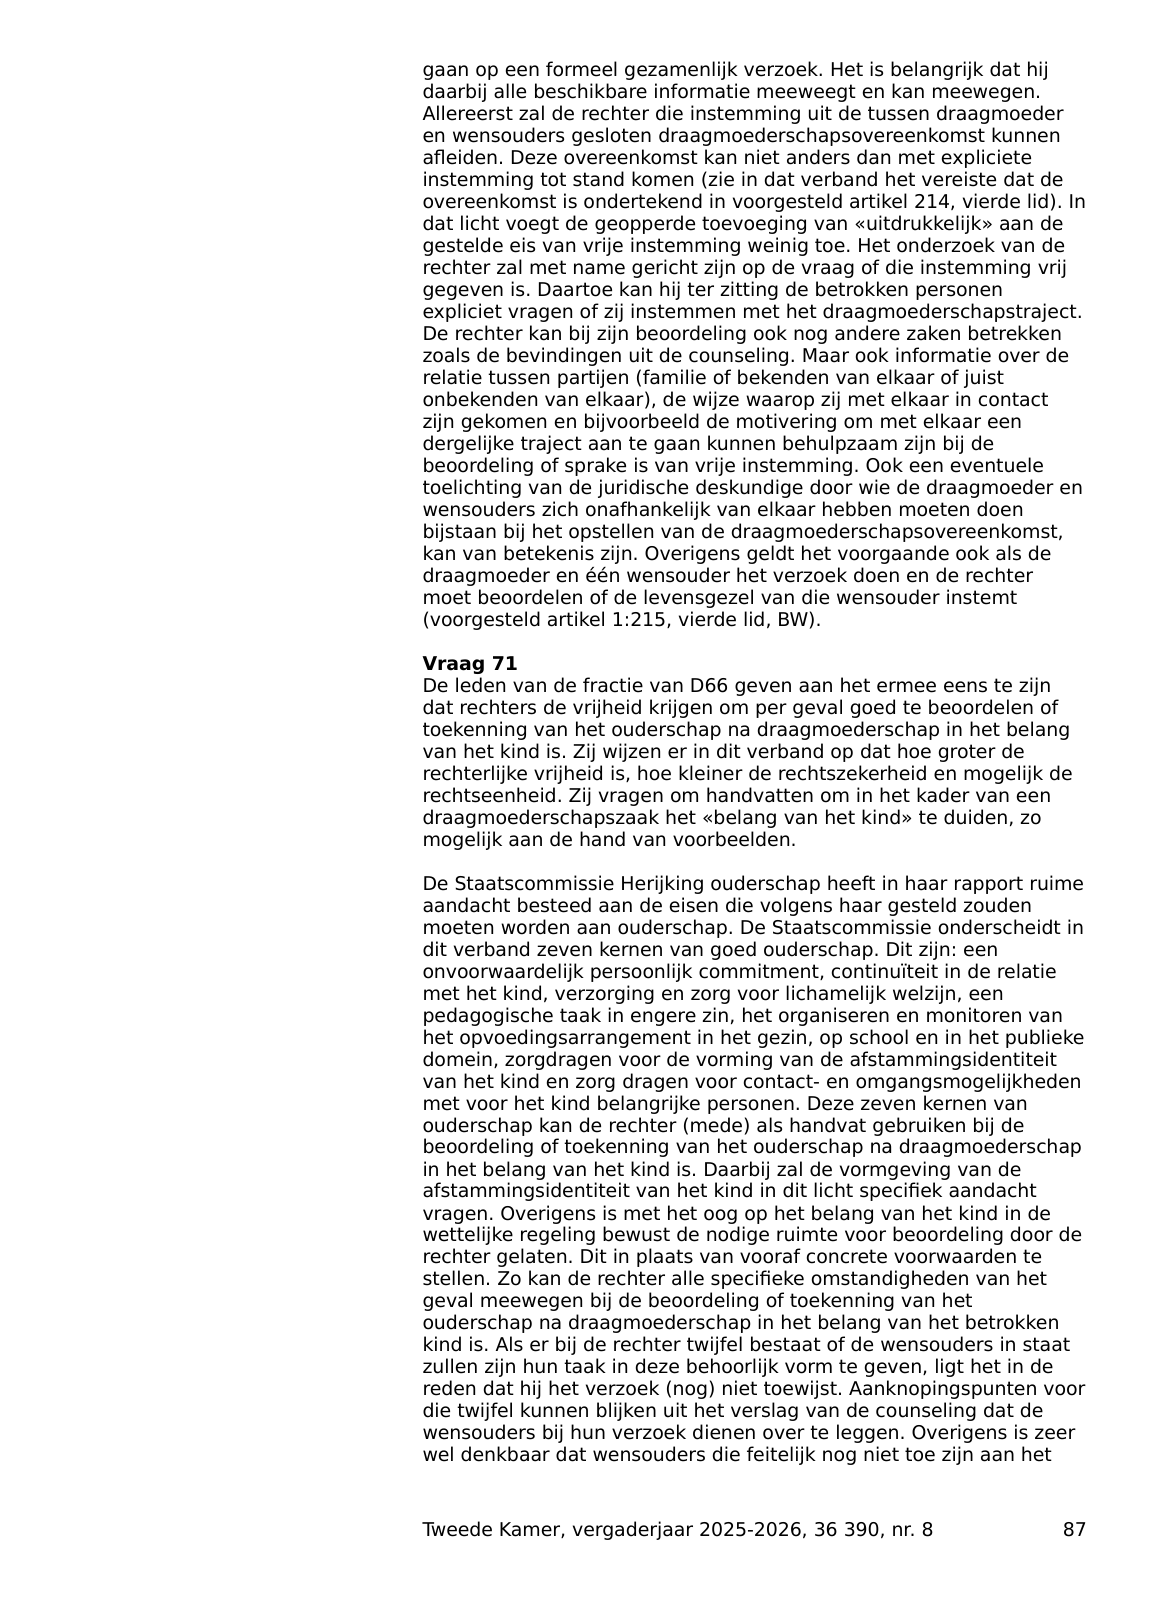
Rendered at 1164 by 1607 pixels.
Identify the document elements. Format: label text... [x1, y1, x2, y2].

text gaan op een formeel gezamenlijk verzoek. Het is belangrijk dat hij daarbij alle beschikbare informatie meeweegt en kan meewegen. Allereerst zal de rechter die instemming uit de tussen draagmoeder en wensouders gesloten draagmoederschapsovereenkomst kunnen afleiden. Deze overeenkomst kan niet anders dan met expliciete instemming tot stand komen (zie in dat verband het vereiste dat de overeenkomst is ondertekend in voorgesteld artikel 214, vierde lid). In dat licht voegt de geopperde toevoeging van «uitdrukkelijk» aan de gestelde eis van vrije instemming weinig toe. Het onderzoek van de rechter zal met name gericht zijn op de vraag of die instemming vrij gegeven is. Daartoe kan hij ter zitting de betrokken personen expliciet vragen of zij instemmen met het draagmoederschapstraject. De rechter kan bij zijn beoordeling ook nog andere zaken betrekken zoals de bevindingen uit de counseling. Maar ook informatie over de relatie tussen partijen (familie of bekenden van elkaar of juist onbekenden van elkaar), de wijze waarop zij met elkaar in contact zijn gekomen en bijvoorbeeld de motivering om met elkaar een dergelijke traject aan te gaan kunnen behulpzaam zijn bij de beoordeling of sprake is van vrije instemming. Ook een eventuele toelichting van de juridische deskundige door wie de draagmoeder en wensouders zich onafhankelijk van elkaar hebben moeten doen bijstaan bij het opstellen van de draagmoederschapsovereenkomst, kan van betekenis zijn. Overigens geldt het voorgaande ook als de draagmoeder en één wensouder het verzoek doen en de rechter moet beoordelen of de levensgezel van die wensouder instemt (voorgesteld artikel 1:215, vierde lid, BW). [422, 59, 1087, 631]
text Vraag 71 [422, 653, 1087, 675]
text De Staatscommissie Herijking ouderschap heeft in haar rapport ruime aandacht besteed aan de eisen die volgens haar gesteld zouden moeten worden aan ouderschap. De Staatscommissie onderscheidt in dit verband zeven kernen van goed ouderschap. Dit zijn: een onvoorwaardelijk persoonlijk commitment, continuïteit in de relatie met het kind, verzorging en zorg voor lichamelijk welzijn, een pedagogische taak in engere zin, het organiseren en monitoren van het opvoedingsarrangement in het gezin, op school en in het publieke domein, zorgdragen voor de vorming van de afstammingsidentiteit van het kind en zorg dragen voor contact- en omgangsmogelijkheden met voor het kind belangrijke personen. Deze zeven kernen van ouderschap kan de rechter (mede) als handvat gebruiken bij de beoordeling of toekenning van het ouderschap na draagmoederschap in het belang van het kind is. Daarbij zal de vormgeving van de afstammingsidentiteit van het kind in dit licht specifiek aandacht vragen. Overigens is met het oog op het belang van het kind in de wettelijke regeling bewust de nodige ruimte voor beoordeling door de rechter gelaten. Dit in plaats van vooraf concrete voorwaarden te stellen. Zo kan de rechter alle specifieke omstandigheden van het geval meewegen bij de beoordeling of toekenning van het ouderschap na draagmoederschap in het belang van het betrokken kind is. Als er bij de rechter twijfel bestaat of de wensouders in staat zullen zijn hun taak in deze behoorlijk vorm te geven, ligt het in de reden dat hij het verzoek (nog) niet toewijst. Aanknopingspunten voor die twijfel kunnen blijken uit het verslag van de counseling dat de wensouders bij hun verzoek dienen over te leggen. Overigens is zeer wel denkbaar dat wensouders die feitelijk nog niet toe zijn aan het [422, 873, 1087, 1466]
text De leden van de fractie van D66 geven aan het ermee eens te zijn dat rechters de vrijheid krijgen om per geval goed te beoordelen of toekenning van het ouderschap na draagmoederschap in het belang van het kind is. Zij wijzen er in dit verband op dat hoe groter de rechterlijke vrijheid is, hoe kleiner de rechtszekerheid en mogelijk de rechtseenheid. Zij vragen om handvatten om in het kader van een draagmoederschapszaak het «belang van het kind» te duiden, zo mogelijk aan de hand van voorbeelden. [422, 675, 1087, 851]
